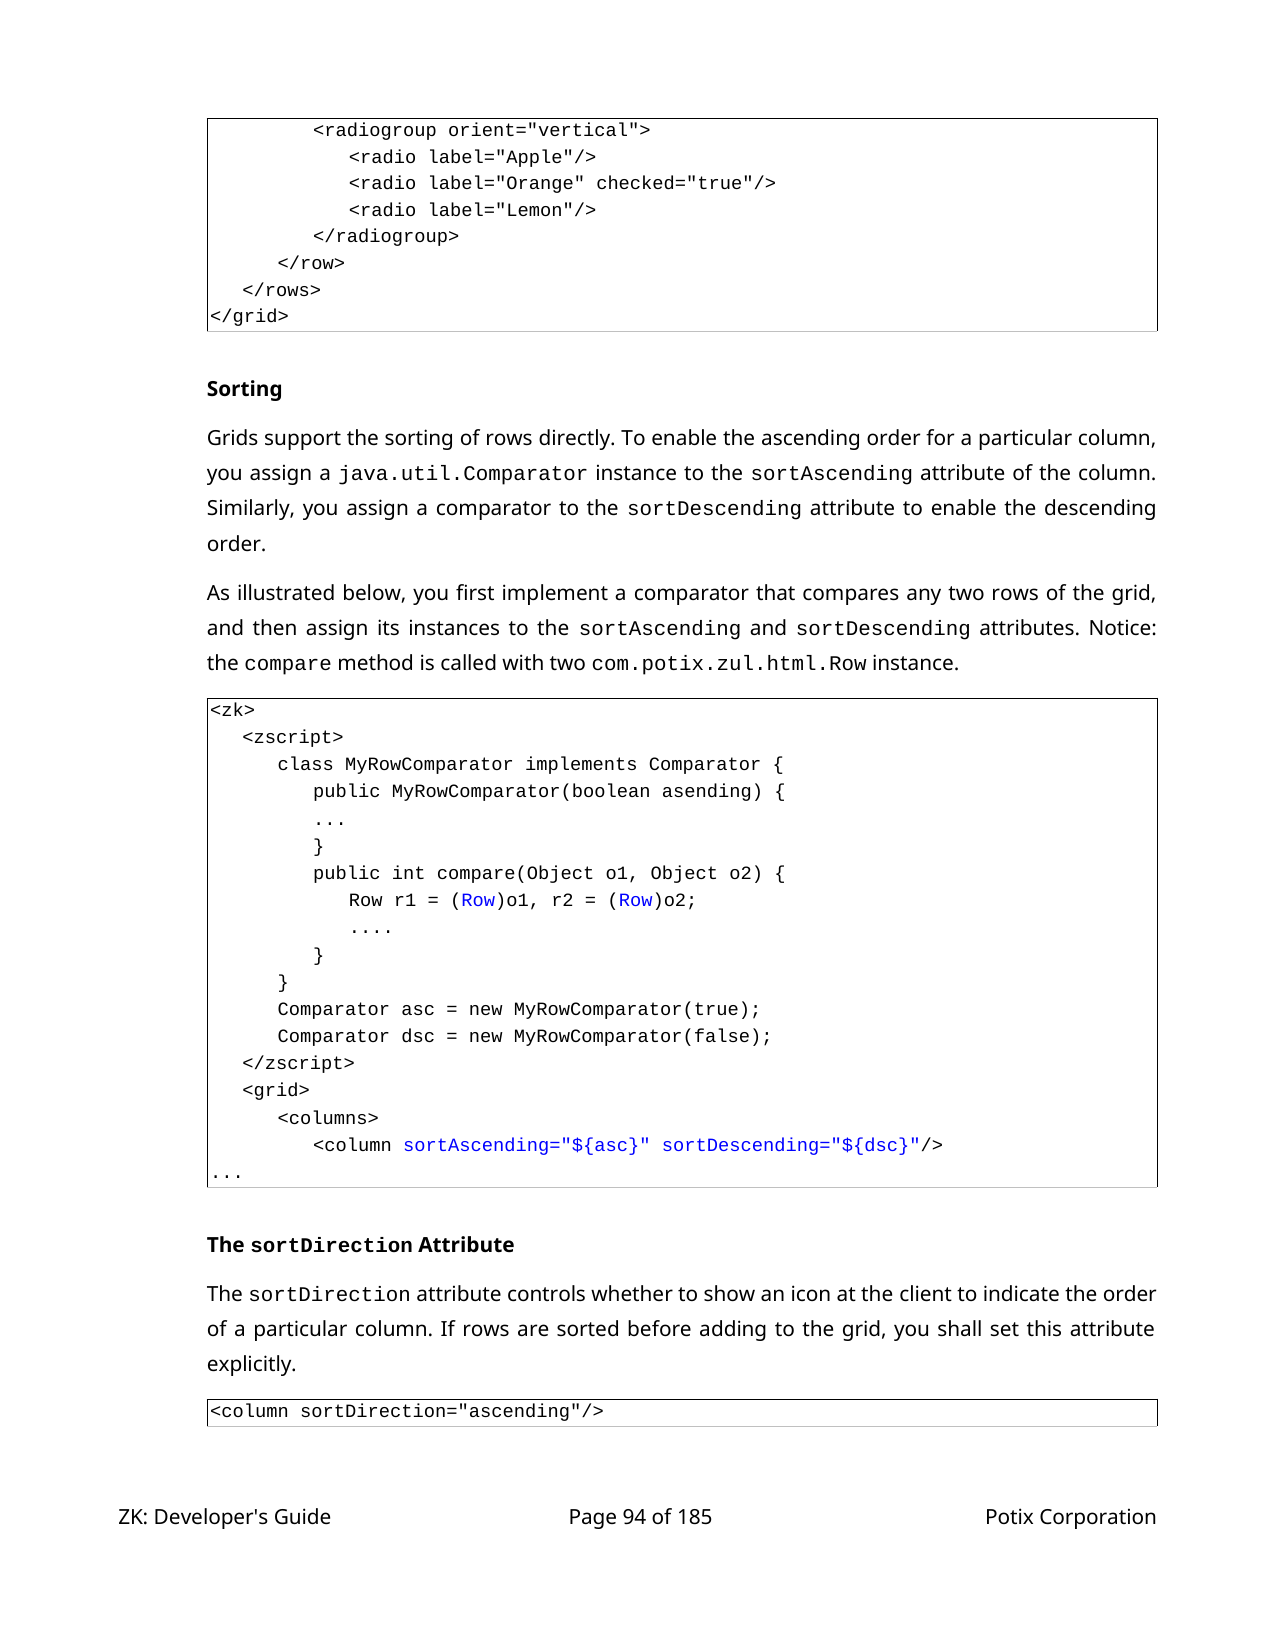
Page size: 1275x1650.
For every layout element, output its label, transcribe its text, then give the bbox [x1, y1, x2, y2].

text .... [208, 915, 1157, 939]
subtitle The sortDirection Attribute [207, 1230, 1157, 1258]
text The sortDirection attribute controls whether to show an icon at the client to indicate the order of a particular column. If rows are sorted before adding to the grid, you shall set this attribute explicitly. [207, 1279, 1157, 1378]
text Comparator dsc = new MyRowComparator(false); [208, 1024, 1157, 1048]
text public int compare(Object o1, Object o2) { [208, 861, 1157, 885]
text <columns> [208, 1106, 1157, 1130]
text </zscript> [208, 1051, 1157, 1075]
text <column sortAscending="${asc}" sortDescending="${dsc}"/> [208, 1133, 1157, 1157]
text } [208, 834, 1157, 858]
text As illustrated below, you first implement a comparator that compares any two rows of the grid, and then assign its instances to the sortAscending and sortDescending attributes. Notice: the compare method is called with two com.potix.zul.html.Row instance. [207, 578, 1157, 677]
text ... [208, 806, 1157, 831]
text } [208, 969, 1157, 994]
text Grids support the sorting of rows directly. To enable the ascending order for a particular column, you assign a java.util.Comparator instance to the sortAscending attribute of the column. Similarly, you assign a comparator to the sortDescending attribute to enable the descending order. [207, 423, 1157, 557]
text <column sortDirection="ascending"/> [208, 1400, 1157, 1426]
text <zscript> [208, 725, 1157, 749]
text } [208, 942, 1157, 967]
text <radiogroup orient="vertical"> <radio label="Apple"/> <radio label="Orange" checked="true"/> <radio label="Lemon"/> </radiogroup> </row> </rows> </grid> [208, 119, 1157, 331]
text ... [208, 1160, 1157, 1187]
text <grid> [208, 1078, 1157, 1103]
text Comparator asc = new MyRowComparator(true); [208, 997, 1157, 1021]
text public MyRowComparator(boolean asending) { [208, 779, 1157, 803]
text <zk> [208, 699, 1157, 722]
text Row r1 = (Row)o1, r2 = (Row)o2; [208, 888, 1157, 912]
text class MyRowComparator implements Comparator { [208, 752, 1157, 776]
subtitle Sorting [207, 374, 1157, 402]
